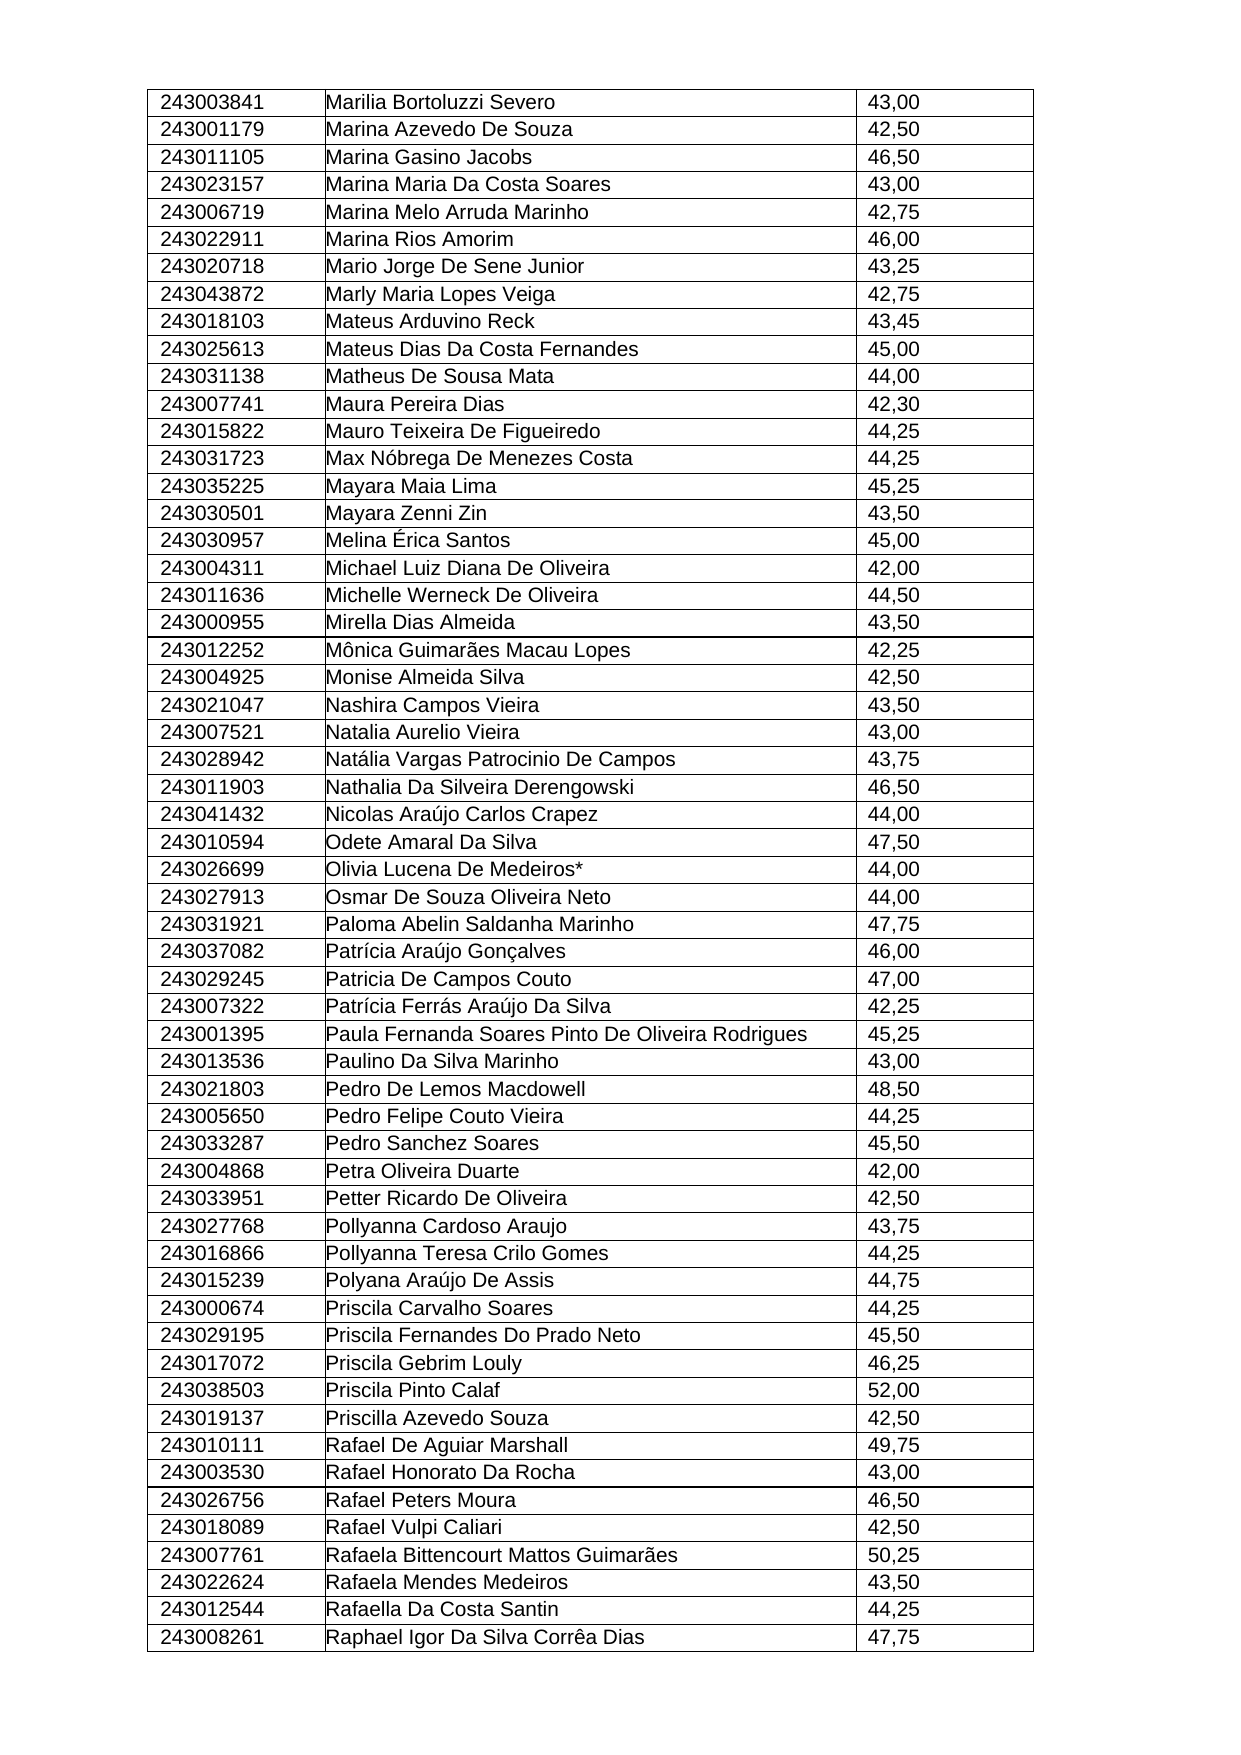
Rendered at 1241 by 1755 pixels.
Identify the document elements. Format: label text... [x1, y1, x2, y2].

table_cell 52,00 [857, 1378, 1033, 1404]
table_cell 243035225 [148, 474, 325, 499]
table_cell Mônica Guimarães Macau Lopes [326, 638, 856, 664]
table_cell 243001395 [148, 1021, 325, 1048]
table_cell Mario Jorge De Sene Junior [326, 254, 856, 281]
table_cell 243031723 [148, 446, 325, 472]
table_cell Priscila Gebrim Louly [326, 1350, 856, 1377]
table_cell 243011903 [148, 775, 325, 801]
table_cell Rafael Peters Moura [326, 1488, 856, 1514]
table_cell 243030957 [148, 528, 325, 554]
table_cell 243028942 [148, 747, 325, 773]
table_cell Monise Almeida Silva [326, 665, 856, 691]
table_cell Mirella Dias Almeida [326, 610, 856, 636]
table_cell Paloma Abelin Saldanha Marinho [326, 912, 856, 938]
table_cell Rafael Honorato Da Rocha [326, 1460, 856, 1486]
table_cell 42,00 [857, 1159, 1033, 1185]
table_cell 243011105 [148, 145, 325, 171]
table_cell Rafael De Aguiar Marshall [326, 1433, 856, 1459]
table_cell 243012544 [148, 1597, 325, 1623]
table_cell 243022624 [148, 1570, 325, 1596]
table_cell 45,25 [857, 1021, 1033, 1048]
table_cell 243010111 [148, 1433, 325, 1459]
table_cell 48,50 [857, 1076, 1033, 1103]
table_cell 45,25 [857, 474, 1033, 499]
table_cell 243027913 [148, 884, 325, 911]
table_cell 46,50 [857, 775, 1033, 801]
table_cell 50,25 [857, 1542, 1033, 1568]
table_cell 243013536 [148, 1049, 325, 1075]
table_cell 243027768 [148, 1213, 325, 1239]
table_cell 43,25 [857, 254, 1033, 281]
table_cell Polyana Araújo De Assis [326, 1268, 856, 1294]
table_cell 43,75 [857, 1213, 1033, 1239]
table_cell 43,75 [857, 747, 1033, 773]
table_cell 45,50 [857, 1131, 1033, 1157]
table_cell 243007322 [148, 994, 325, 1020]
table_cell 46,00 [857, 227, 1033, 253]
table_cell 44,25 [857, 419, 1033, 445]
table_cell 243011636 [148, 583, 325, 609]
table_cell 243010594 [148, 829, 325, 856]
table_cell 243030501 [148, 500, 325, 527]
table_cell Marilia Bortoluzzi Severo [326, 90, 856, 116]
table_cell Raphael Igor Da Silva Corrêa Dias [326, 1625, 856, 1651]
table_cell Petter Ricardo De Oliveira [326, 1186, 856, 1212]
table_cell 49,75 [857, 1433, 1033, 1459]
table_cell 46,50 [857, 1488, 1033, 1514]
table_cell 243008261 [148, 1625, 325, 1651]
table_cell Nicolas Araújo Carlos Crapez [326, 802, 856, 828]
table_cell 42,75 [857, 199, 1033, 226]
table_cell 243026756 [148, 1488, 325, 1514]
table_cell Patrícia Ferrás Araújo Da Silva [326, 994, 856, 1020]
table_cell 47,50 [857, 829, 1033, 856]
table_cell Mateus Arduvino Reck [326, 309, 856, 335]
table_cell 243004868 [148, 1159, 325, 1185]
table_cell 243018089 [148, 1515, 325, 1541]
table_cell 44,50 [857, 583, 1033, 609]
table_cell 243022911 [148, 227, 325, 253]
table_cell 43,00 [857, 1460, 1033, 1486]
table_cell 44,25 [857, 1296, 1033, 1322]
table_cell 243015822 [148, 419, 325, 445]
table_cell 42,25 [857, 638, 1033, 664]
table_cell 243007741 [148, 391, 325, 418]
table_cell Max Nóbrega De Menezes Costa [326, 446, 856, 472]
table_cell Marina Maria Da Costa Soares [326, 172, 856, 198]
table_cell Mayara Maia Lima [326, 474, 856, 499]
table_cell Olivia Lucena De Medeiros* [326, 857, 856, 883]
table_cell 44,00 [857, 857, 1033, 883]
table_cell 42,50 [857, 665, 1033, 691]
table_cell 44,25 [857, 1597, 1033, 1623]
table_cell 243000674 [148, 1296, 325, 1322]
table_cell 45,00 [857, 528, 1033, 554]
table_cell Priscila Pinto Calaf [326, 1378, 856, 1404]
table_cell 46,50 [857, 145, 1033, 171]
table_cell Rafaela Bittencourt Mattos Guimarães [326, 1542, 856, 1568]
table_cell 243003530 [148, 1460, 325, 1486]
table_cell 243000955 [148, 610, 325, 636]
table_cell Paulino Da Silva Marinho [326, 1049, 856, 1075]
table_cell Pedro Felipe Couto Vieira [326, 1104, 856, 1130]
table_cell Rafaella Da Costa Santin [326, 1597, 856, 1623]
table_cell 243007521 [148, 720, 325, 746]
table_cell Mayara Zenni Zin [326, 500, 856, 527]
table_cell 243041432 [148, 802, 325, 828]
table_cell Marina Rios Amorim [326, 227, 856, 253]
table_cell 243021803 [148, 1076, 325, 1103]
table_cell 47,00 [857, 967, 1033, 993]
table_cell 243029195 [148, 1323, 325, 1349]
table_cell 44,25 [857, 446, 1033, 472]
table_cell 45,00 [857, 336, 1033, 363]
table_cell Natalia Aurelio Vieira [326, 720, 856, 746]
table_cell Nashira Campos Vieira [326, 692, 856, 719]
table_cell 44,00 [857, 802, 1033, 828]
table_cell Pollyanna Teresa Crilo Gomes [326, 1241, 856, 1267]
table_cell 243026699 [148, 857, 325, 883]
table_cell 42,00 [857, 555, 1033, 582]
table_cell Pedro De Lemos Macdowell [326, 1076, 856, 1103]
table_cell 42,50 [857, 1186, 1033, 1212]
table_cell 243021047 [148, 692, 325, 719]
table_cell Priscilla Azevedo Souza [326, 1405, 856, 1432]
table_cell 243004311 [148, 555, 325, 582]
table_cell 243016866 [148, 1241, 325, 1267]
table_cell 243015239 [148, 1268, 325, 1294]
table_cell 243023157 [148, 172, 325, 198]
table_cell 243006719 [148, 199, 325, 226]
table_cell 44,00 [857, 364, 1033, 390]
table_cell Nathalia Da Silveira Derengowski [326, 775, 856, 801]
table_cell 42,30 [857, 391, 1033, 418]
table_cell 44,25 [857, 1104, 1033, 1130]
table_cell Marina Melo Arruda Marinho [326, 199, 856, 226]
table_cell 243003841 [148, 90, 325, 116]
table_cell 243020718 [148, 254, 325, 281]
table_cell 243031138 [148, 364, 325, 390]
table_cell 243029245 [148, 967, 325, 993]
table_cell Pedro Sanchez Soares [326, 1131, 856, 1157]
table_cell Marina Gasino Jacobs [326, 145, 856, 171]
table_cell Odete Amaral Da Silva [326, 829, 856, 856]
table_cell 44,75 [857, 1268, 1033, 1294]
table_cell Marina Azevedo De Souza [326, 117, 856, 143]
table_cell 43,00 [857, 1049, 1033, 1075]
table_cell 43,50 [857, 610, 1033, 636]
table_cell Osmar De Souza Oliveira Neto [326, 884, 856, 911]
table_cell 43,00 [857, 172, 1033, 198]
table_cell 43,50 [857, 1570, 1033, 1596]
table_cell 243033287 [148, 1131, 325, 1157]
table_cell 243001179 [148, 117, 325, 143]
table_cell Priscila Carvalho Soares [326, 1296, 856, 1322]
table_cell Rafaela Mendes Medeiros [326, 1570, 856, 1596]
table_cell 43,45 [857, 309, 1033, 335]
table_cell 44,25 [857, 1241, 1033, 1267]
table_cell 43,50 [857, 500, 1033, 527]
table_cell Patricia De Campos Couto [326, 967, 856, 993]
table_cell 243005650 [148, 1104, 325, 1130]
table_cell 43,50 [857, 692, 1033, 719]
table_cell 243017072 [148, 1350, 325, 1377]
table_cell 243038503 [148, 1378, 325, 1404]
table_cell 43,00 [857, 90, 1033, 116]
table_cell 42,50 [857, 117, 1033, 143]
table_cell Paula Fernanda Soares Pinto De Oliveira Rodrigues [326, 1021, 856, 1048]
table_cell 46,00 [857, 939, 1033, 966]
table_cell Melina Érica Santos [326, 528, 856, 554]
table_cell Michael Luiz Diana De Oliveira [326, 555, 856, 582]
table_cell Mauro Teixeira De Figueiredo [326, 419, 856, 445]
table_cell 243012252 [148, 638, 325, 664]
table_cell 46,25 [857, 1350, 1033, 1377]
table_cell Maura Pereira Dias [326, 391, 856, 418]
table_cell 243019137 [148, 1405, 325, 1432]
table_cell Petra Oliveira Duarte [326, 1159, 856, 1185]
table_cell 243018103 [148, 309, 325, 335]
table_cell 243043872 [148, 282, 325, 308]
table_cell 47,75 [857, 912, 1033, 938]
table_cell 243031921 [148, 912, 325, 938]
table_cell Patrícia Araújo Gonçalves [326, 939, 856, 966]
table_cell Pollyanna Cardoso Araujo [326, 1213, 856, 1239]
table_cell 243007761 [148, 1542, 325, 1568]
table_cell Rafael Vulpi Caliari [326, 1515, 856, 1541]
table_cell 43,00 [857, 720, 1033, 746]
table_cell 243037082 [148, 939, 325, 966]
table_cell Priscila Fernandes Do Prado Neto [326, 1323, 856, 1349]
table_cell 42,50 [857, 1515, 1033, 1541]
table_cell Michelle Werneck De Oliveira [326, 583, 856, 609]
table_cell 243025613 [148, 336, 325, 363]
table_cell 42,75 [857, 282, 1033, 308]
table_cell Natália Vargas Patrocinio De Campos [326, 747, 856, 773]
table_cell Matheus De Sousa Mata [326, 364, 856, 390]
table_cell Marly Maria Lopes Veiga [326, 282, 856, 308]
table_cell 42,50 [857, 1405, 1033, 1432]
table_cell 243004925 [148, 665, 325, 691]
table_cell 45,50 [857, 1323, 1033, 1349]
table_cell 243033951 [148, 1186, 325, 1212]
table_cell 47,75 [857, 1625, 1033, 1651]
table_cell Mateus Dias Da Costa Fernandes [326, 336, 856, 363]
table_cell 44,00 [857, 884, 1033, 911]
table_cell 42,25 [857, 994, 1033, 1020]
